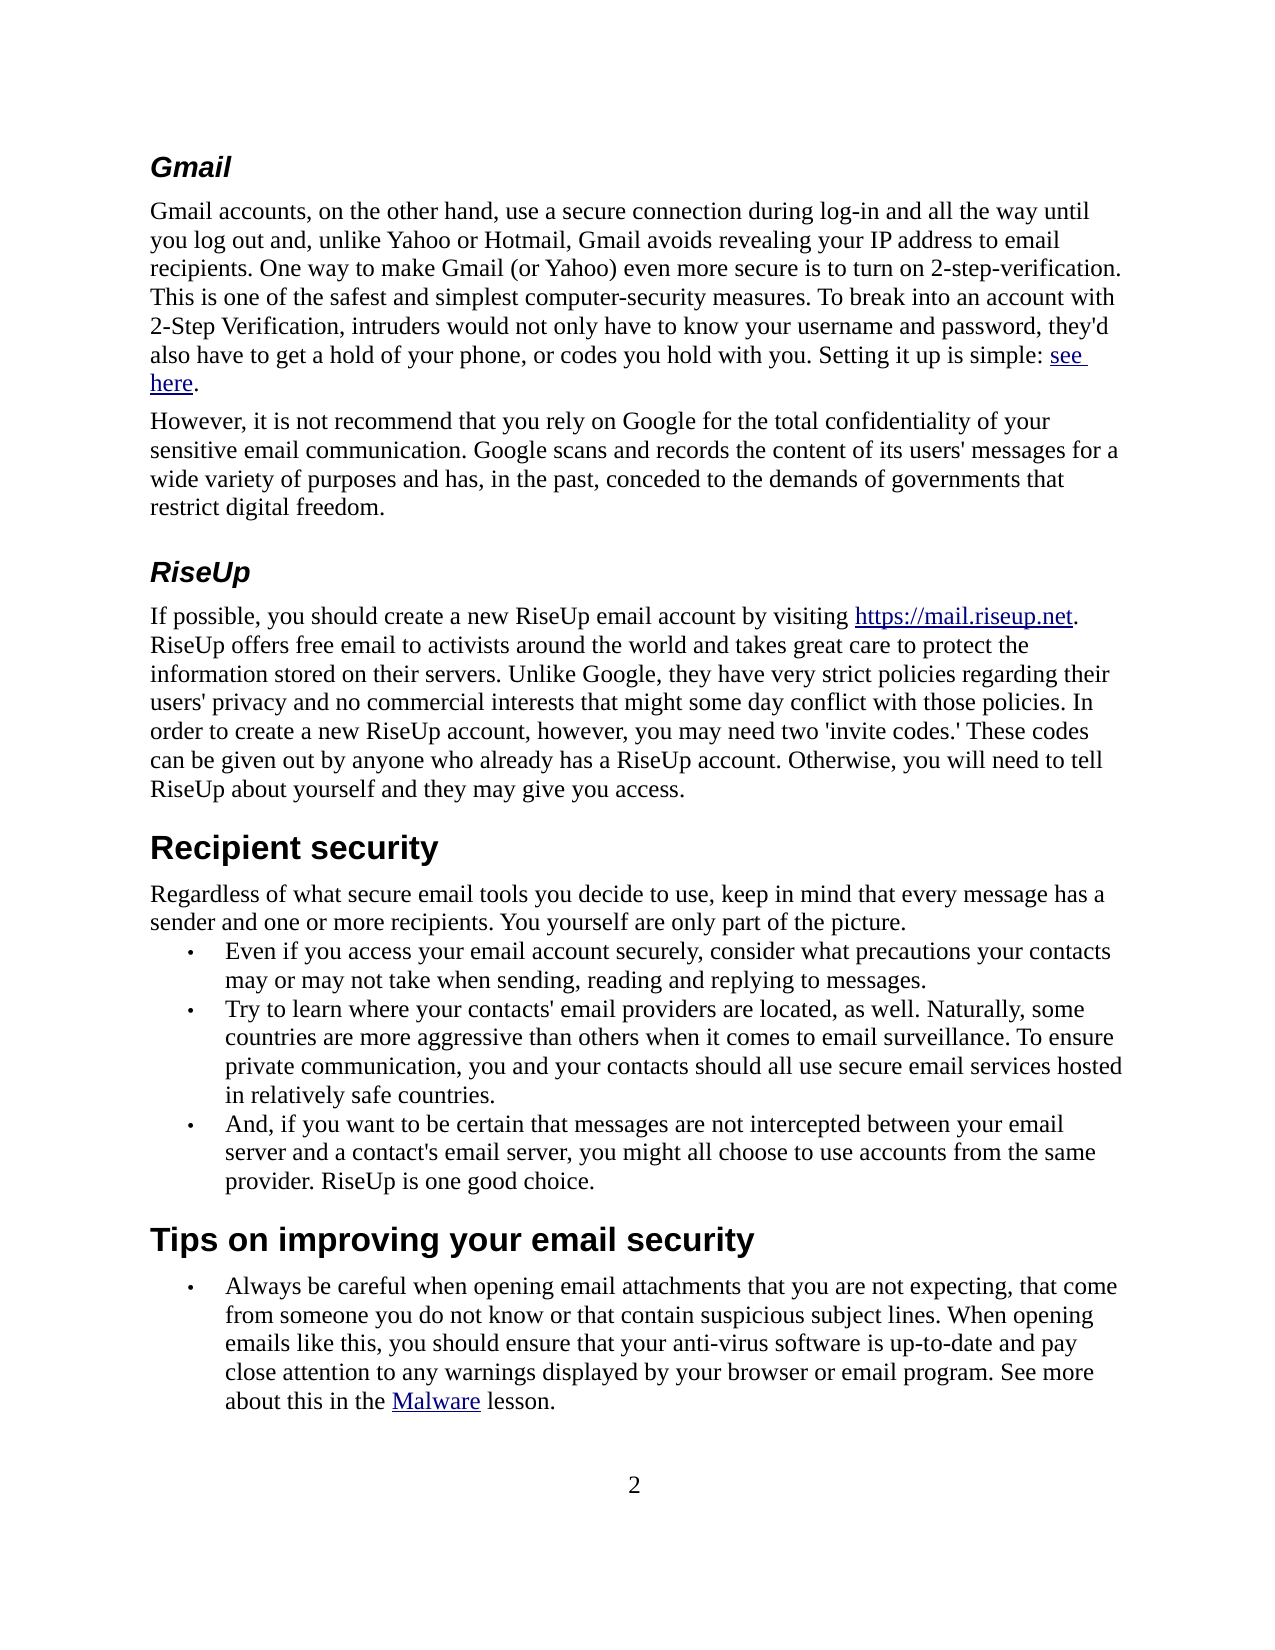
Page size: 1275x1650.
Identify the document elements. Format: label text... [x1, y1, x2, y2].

subtitle Recipient security [150, 827, 1125, 866]
text Regardless of what secure email tools you decide to use, keep in mind that every message has a sender and one or more recipients. You yourself are only part of the picture. [150, 879, 1125, 936]
text However, it is not recommend that you rely on Google for the total confidentiality of your sensitive email communication. Google scans and records the content of its users' messages for a wide variety of purposes and has, in the past, conceded to the demands of governments that restrict digital freedom. [150, 406, 1125, 521]
text If possible, you should create a new RiseUp email account by visiting https://mail.riseup.net. RiseUp offers free email to activists around the world and takes great care to protect the information stored on their servers. Unlike Google, they have very strict policies regarding their users' privacy and no commercial interests that might some day conflict with those policies. In order to create a new RiseUp account, however, you may need two 'invite codes.' These codes can be given out by anyone who already has a RiseUp account. Otherwise, you will need to tell RiseUp about yourself and they may give you access. [150, 601, 1125, 802]
subtitle Tips on improving your email security [150, 1220, 1125, 1258]
list Even if you access your email account securely, consider what precautions your contacts may or may not take when sending, reading and replying to messages. [187, 936, 1125, 994]
subtitle RiseUp [150, 555, 1125, 589]
text Gmail accounts, on the other hand, use a secure connection during log-in and all the way until you log out and, unlike Yahoo or Hotmail, Gmail avoids revealing your IP address to email recipients. One way to make Gmail (or Yahoo) even more secure is to turn on 2-step-verification. This is one of the safest and simplest computer-security measures. To break into an account with 2-Step Verification, intruders would not only have to know your username and password, they'd also have to get a hold of your phone, or codes you hold with you. Setting it up is simple: see here. [150, 196, 1125, 397]
list Always be careful when opening email attachments that you are not expecting, that come from someone you do not know or that contain suspicious subject lines. When opening emails like this, you should ensure that your anti-virus software is up-to-date and pay close attention to any warnings displayed by your browser or email program. See more about this in the Malware lesson. [187, 1271, 1125, 1415]
list Try to learn where your contacts' email providers are located, as well. Naturally, some countries are more aggressive than others when it comes to email surveillance. To ensure private communication, you and your contacts should all use secure email services hosted in relatively safe countries. [187, 994, 1125, 1109]
list And, if you want to be certain that messages are not intercepted between your email server and a contact's email server, you might all choose to use accounts from the same provider. RiseUp is one good choice. [187, 1109, 1125, 1195]
subtitle Gmail [150, 150, 1125, 183]
